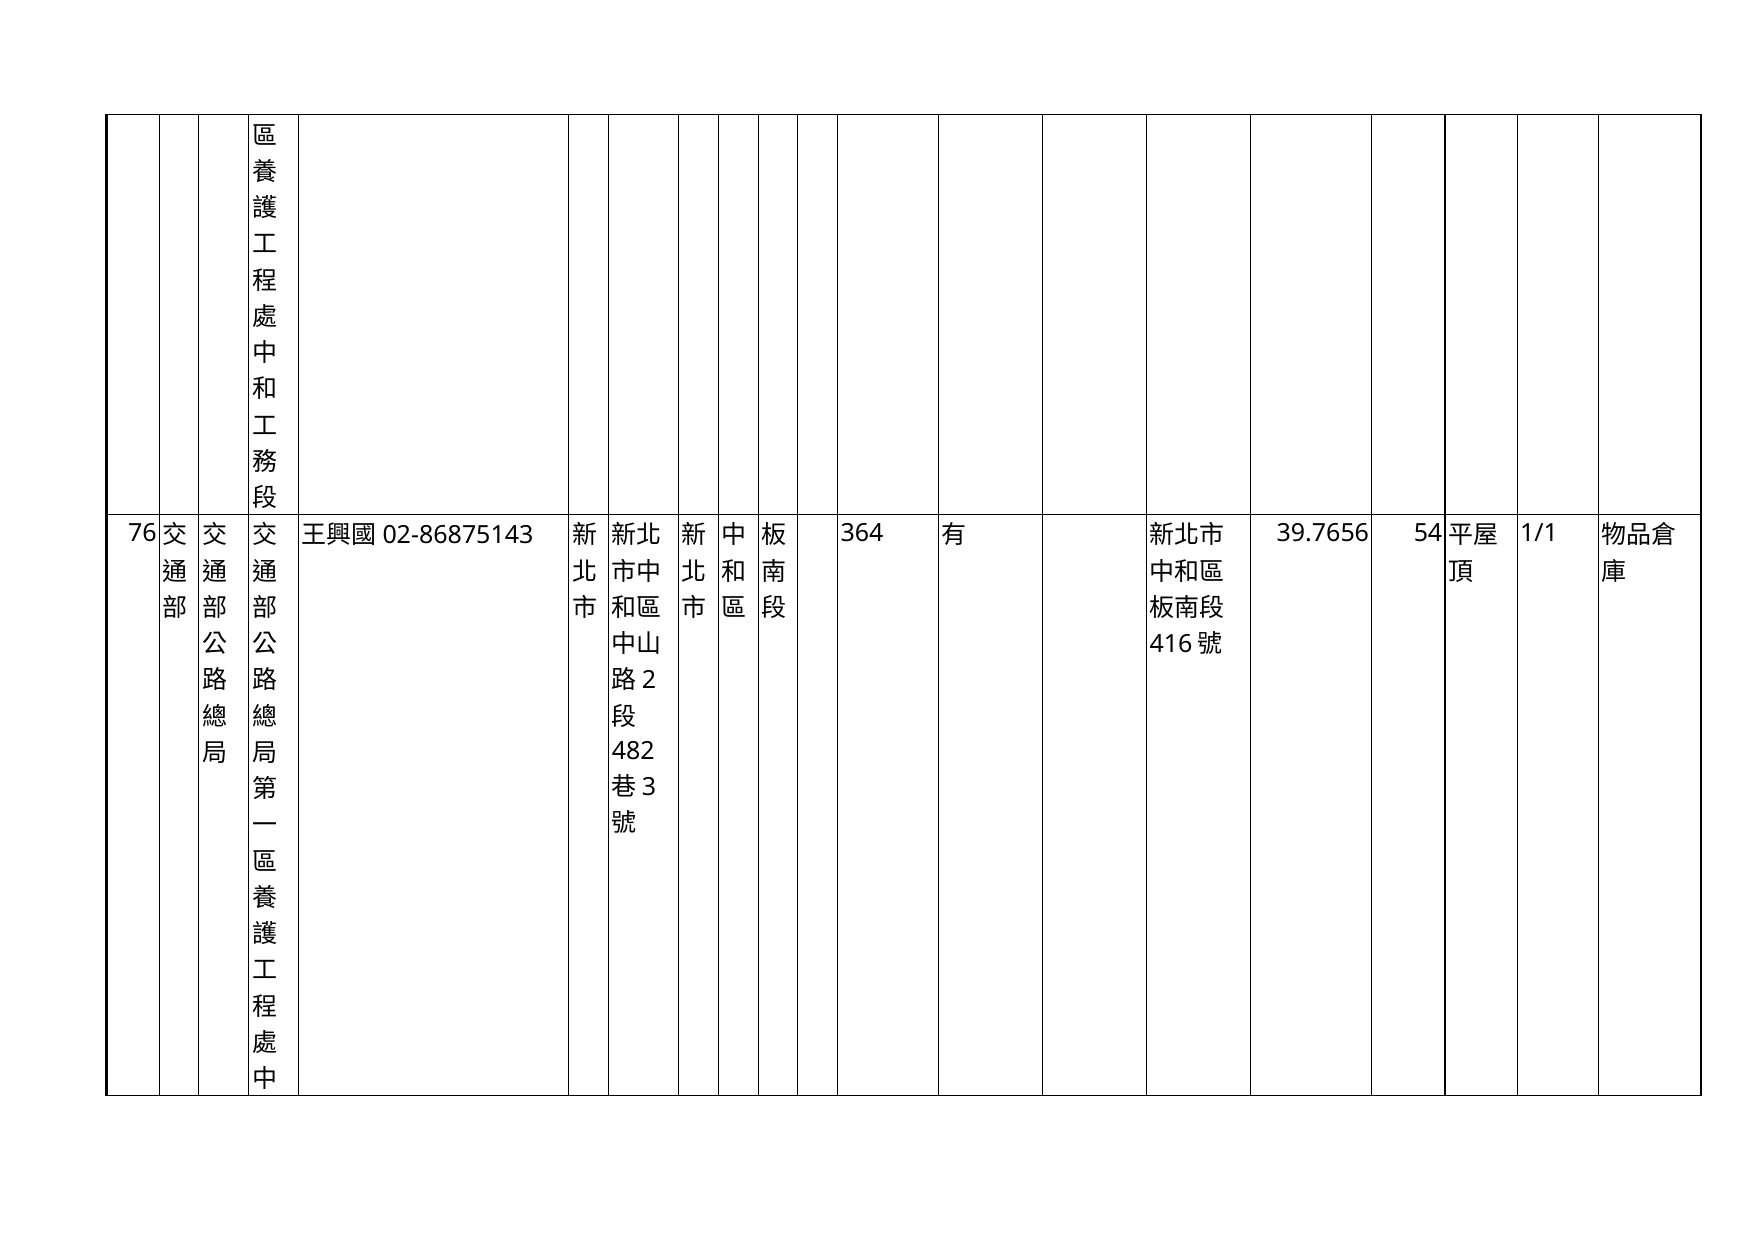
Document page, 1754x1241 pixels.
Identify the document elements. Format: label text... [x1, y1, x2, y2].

table_cell [1043, 115, 1146, 514]
table_cell [1251, 115, 1371, 514]
table_cell 中和區 [719, 515, 758, 1095]
table_cell 新北市 [569, 515, 608, 1095]
table_cell 物品倉庫 [1599, 515, 1700, 1095]
table_cell [1372, 115, 1444, 514]
table_cell [798, 515, 837, 1095]
table_cell 平屋頂 [1446, 515, 1517, 1095]
table_cell [1043, 515, 1146, 1095]
table_cell [108, 115, 159, 514]
table_cell [838, 115, 938, 514]
table_cell [759, 115, 797, 514]
table_cell [299, 115, 568, 514]
table_cell 有 [939, 515, 1042, 1095]
table_cell [609, 115, 678, 514]
table_cell 364 [838, 515, 938, 1095]
table_cell 76 [108, 515, 159, 1095]
table_cell 板南段 [759, 515, 797, 1095]
table_cell [1518, 115, 1598, 514]
table_cell [679, 115, 718, 514]
table_cell [798, 115, 837, 514]
table_cell 39.7656 [1251, 515, 1371, 1095]
table_cell 1/1 [1518, 515, 1598, 1095]
table_cell 交通部 [160, 515, 198, 1095]
table_cell [1599, 115, 1700, 514]
table_cell 54 [1372, 515, 1444, 1095]
table_cell 新北市中和區中山路2段482巷3號 [609, 515, 678, 1095]
table_cell 交通部公路總局第一區養護工程處中 [249, 515, 298, 1095]
table_cell [719, 115, 758, 514]
table_cell [569, 115, 608, 514]
table_cell [160, 115, 198, 514]
table_cell [939, 115, 1042, 514]
table_cell 王興國 02-86875143 [299, 515, 568, 1095]
table_cell [1147, 115, 1250, 514]
table_cell 交通部公路總局 [199, 515, 248, 1095]
table_cell [199, 115, 248, 514]
table_cell 新北市 [679, 515, 718, 1095]
table_cell 新北市中和區板南段416號 [1147, 515, 1250, 1095]
table_cell 區養護工程處中和工務段 [249, 115, 298, 514]
table_cell [1446, 115, 1517, 514]
